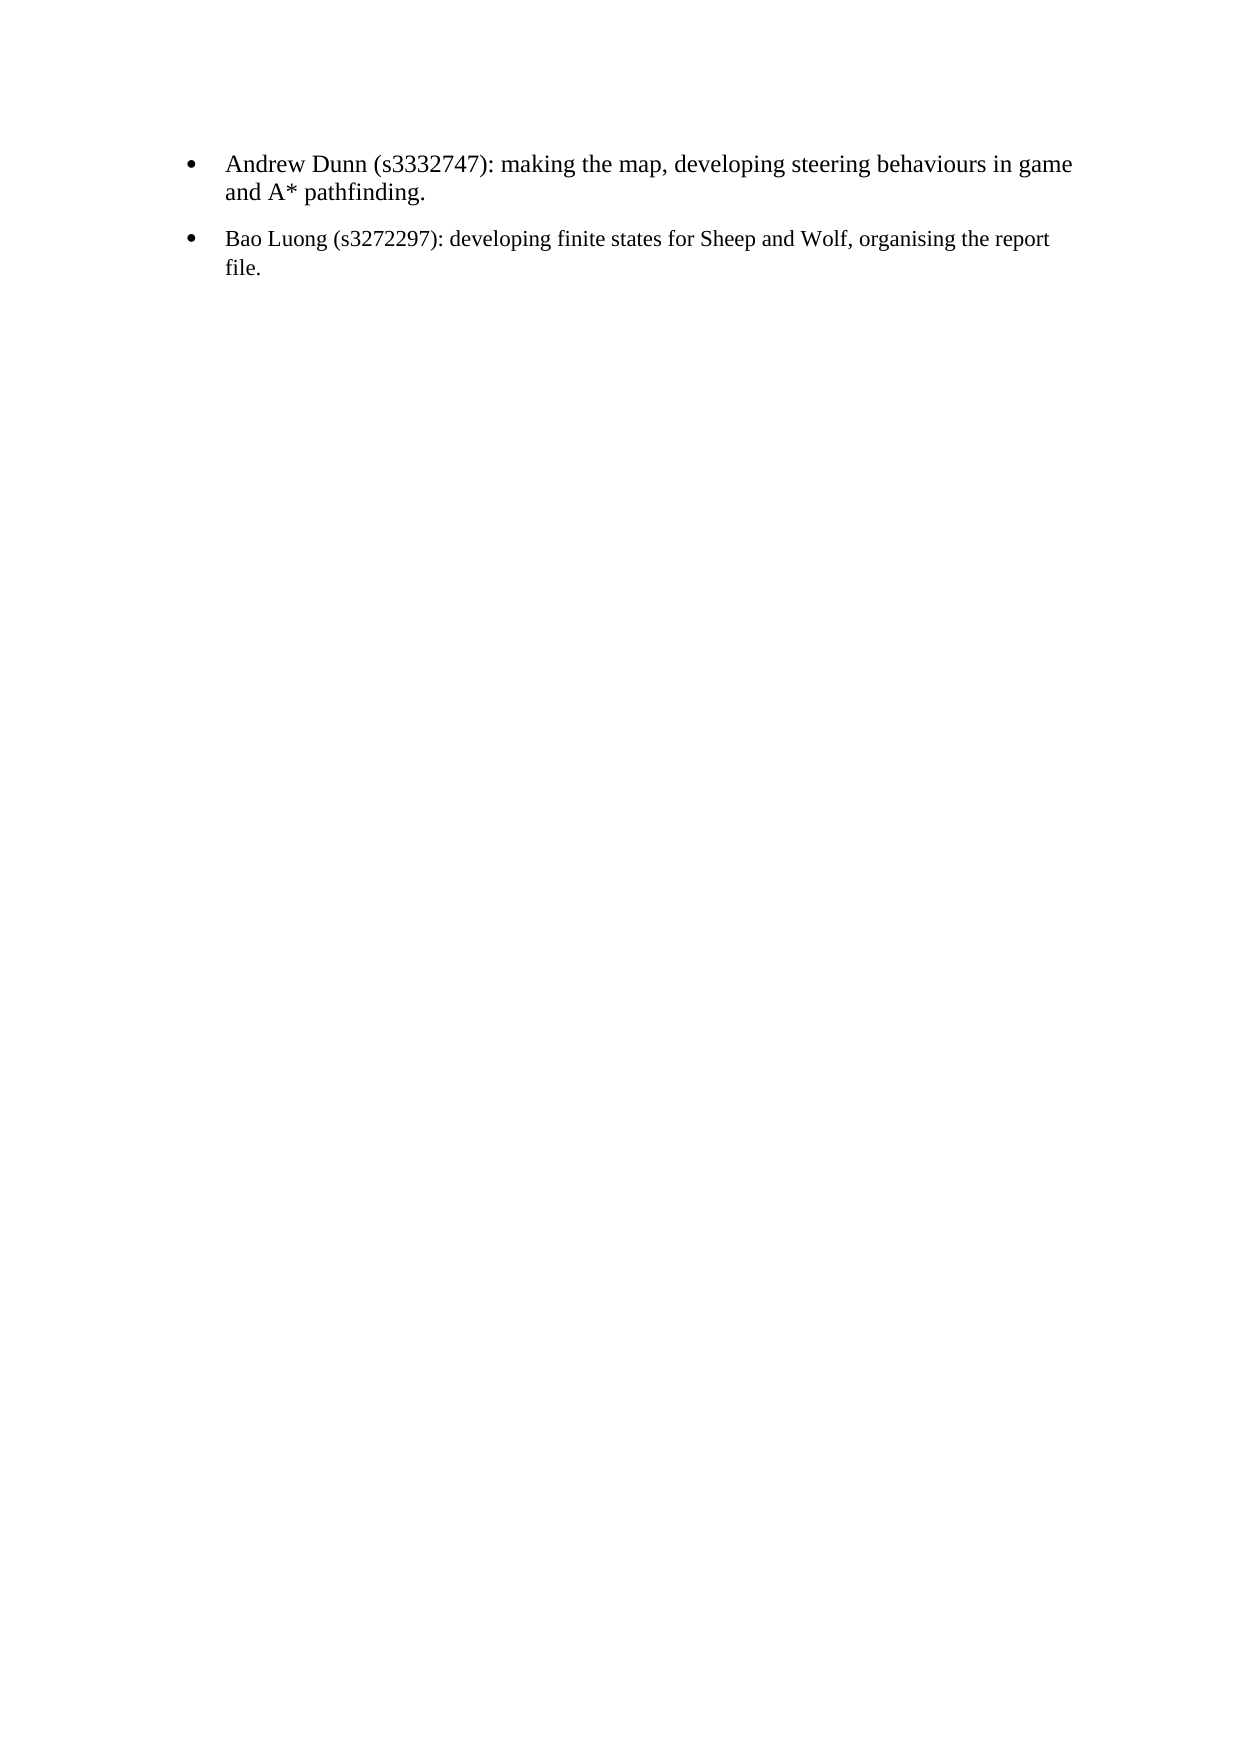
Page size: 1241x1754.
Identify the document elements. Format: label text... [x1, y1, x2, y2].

list Bao Luong (s3272297): developing finite states for Sheep and Wolf, organising the report file. [187, 226, 1090, 281]
list Andrew Dunn (s3332747): making the map, developing steering behaviours in game and A* pathfinding. [187, 150, 1090, 205]
